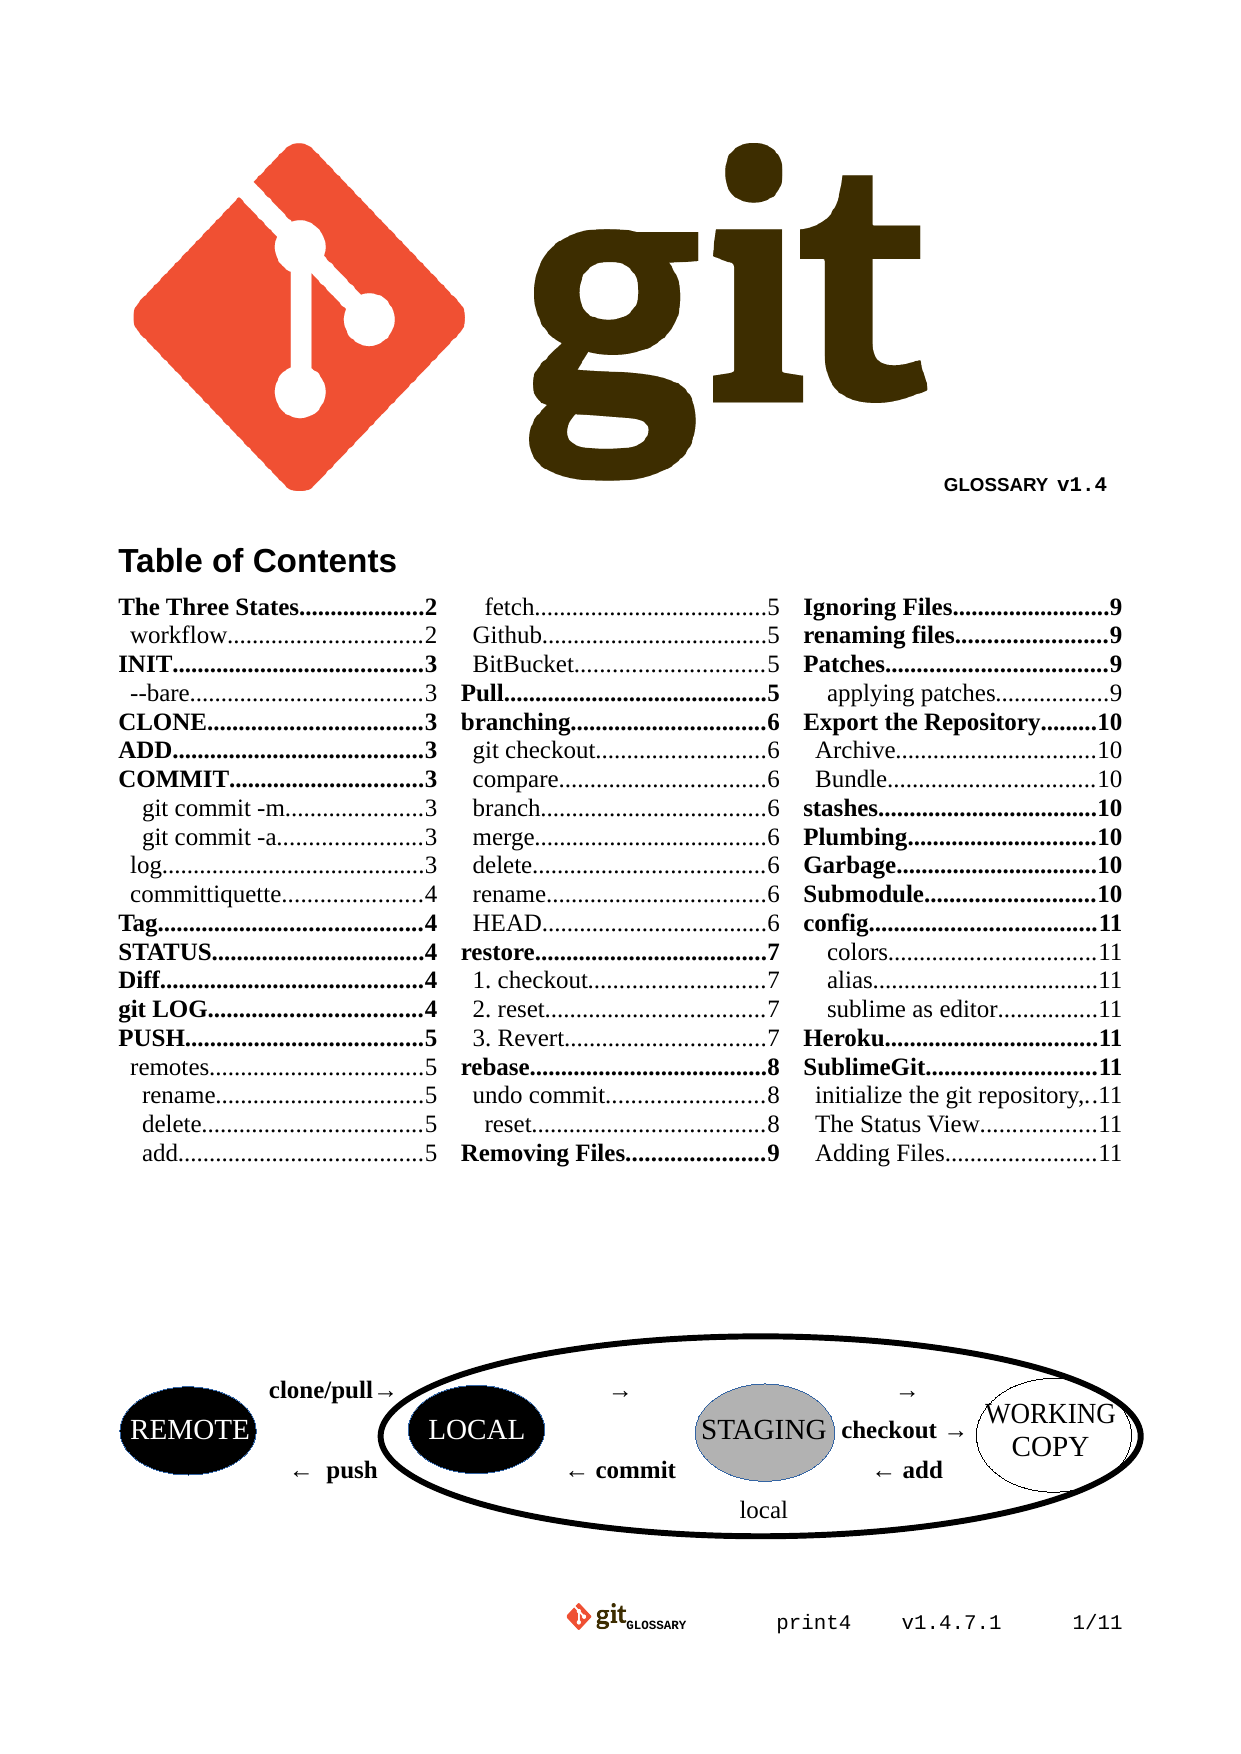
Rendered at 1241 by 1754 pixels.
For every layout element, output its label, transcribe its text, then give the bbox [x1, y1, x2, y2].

table_header clone/pull→ [261, 1369, 405, 1409]
text renaming files 9 [803, 621, 1122, 649]
text 1. checkout 7 [472, 966, 779, 994]
table_cell [261, 1490, 405, 1530]
table_header REMOTE [118, 1369, 261, 1489]
text PUSH 5 [118, 1023, 437, 1052]
text colors 11 [827, 937, 1122, 966]
text The Three States 2 [118, 592, 437, 621]
text workflow 2 [130, 621, 437, 649]
text applying patches 9 [827, 678, 1122, 707]
text CLONE 3 [118, 707, 437, 736]
text Archive 10 [815, 736, 1122, 764]
text rebase 8 [461, 1052, 779, 1081]
text Github 5 [472, 621, 779, 649]
text Pull 5 [461, 678, 779, 707]
table_cell ← add [835, 1449, 979, 1489]
text delete 6 [472, 851, 779, 879]
text The Status View 11 [815, 1109, 1122, 1138]
text Ignoring Files 9 [803, 592, 1122, 621]
table_cell checkout → [835, 1409, 979, 1449]
text fetch 5 [484, 592, 779, 621]
table_cell [405, 1490, 593, 1530]
text stashes 10 [803, 793, 1122, 822]
table_cell ← commit [548, 1449, 692, 1489]
text 2. reset 7 [472, 994, 779, 1023]
text sublime as editor 11 [827, 994, 1122, 1023]
text BitBucket 5 [472, 649, 779, 678]
text Bundle 10 [815, 764, 1122, 793]
table_cell [384, 1409, 405, 1449]
text delete 5 [142, 1109, 437, 1138]
text git commit -a 3 [142, 822, 437, 851]
text git LOG 4 [118, 994, 437, 1023]
text merge 6 [472, 822, 779, 851]
text rename 5 [142, 1081, 437, 1109]
text Patches 9 [803, 649, 1122, 678]
title GLOSSARY v1.4 [118, 143, 1122, 503]
text Garbage 10 [803, 851, 1122, 879]
text ADD 3 [118, 736, 437, 764]
table_cell [118, 1490, 261, 1530]
table_header → [548, 1369, 692, 1409]
text git checkout 6 [472, 736, 779, 764]
text reset 8 [484, 1109, 779, 1138]
table_cell ← push [261, 1449, 405, 1489]
table_header LOCAL [405, 1369, 548, 1489]
text add 5 [142, 1138, 437, 1167]
picture [133, 143, 928, 491]
picture [566, 1603, 627, 1630]
text undo commit 8 [472, 1081, 779, 1109]
text git commit -m 3 [142, 793, 437, 822]
text Export the Repository 10 [803, 707, 1122, 736]
table_header STAGING [692, 1369, 835, 1489]
text initialize the git repository, 11 [815, 1081, 1122, 1109]
text Tag 4 [118, 908, 437, 937]
text remotes 5 [130, 1052, 437, 1081]
subtitle Table of Contents [118, 541, 1122, 579]
text compare 6 [472, 764, 779, 793]
text Heroku 11 [803, 1023, 1122, 1052]
text Removing Files 9 [461, 1138, 779, 1167]
text COMMIT 3 [118, 764, 437, 793]
text config 11 [803, 908, 1122, 937]
table_cell local [451, 1490, 1070, 1530]
text HEAD 6 [472, 908, 779, 937]
table_cell [548, 1409, 692, 1449]
text Diff 4 [118, 966, 437, 994]
table_cell [261, 1409, 389, 1449]
text INIT 3 [118, 649, 437, 678]
text alias 11 [827, 966, 1122, 994]
text Submodule 10 [803, 879, 1122, 908]
text rename 6 [472, 879, 779, 908]
table_cell [929, 1490, 1122, 1530]
text STATUS 4 [118, 937, 437, 966]
text 3. Revert 7 [472, 1023, 779, 1052]
text --bare 3 [130, 678, 437, 707]
text committiquette 4 [130, 879, 437, 908]
text SublimeGit 11 [803, 1052, 1122, 1081]
text Plumbing 10 [803, 822, 1122, 851]
text Adding Files 11 [815, 1138, 1122, 1167]
text branch 6 [472, 793, 779, 822]
table_header WORKING COPY [979, 1369, 1122, 1489]
text restore 7 [461, 937, 779, 966]
text log 3 [130, 851, 437, 879]
table_header → [835, 1369, 979, 1409]
text branching 6 [461, 707, 779, 736]
